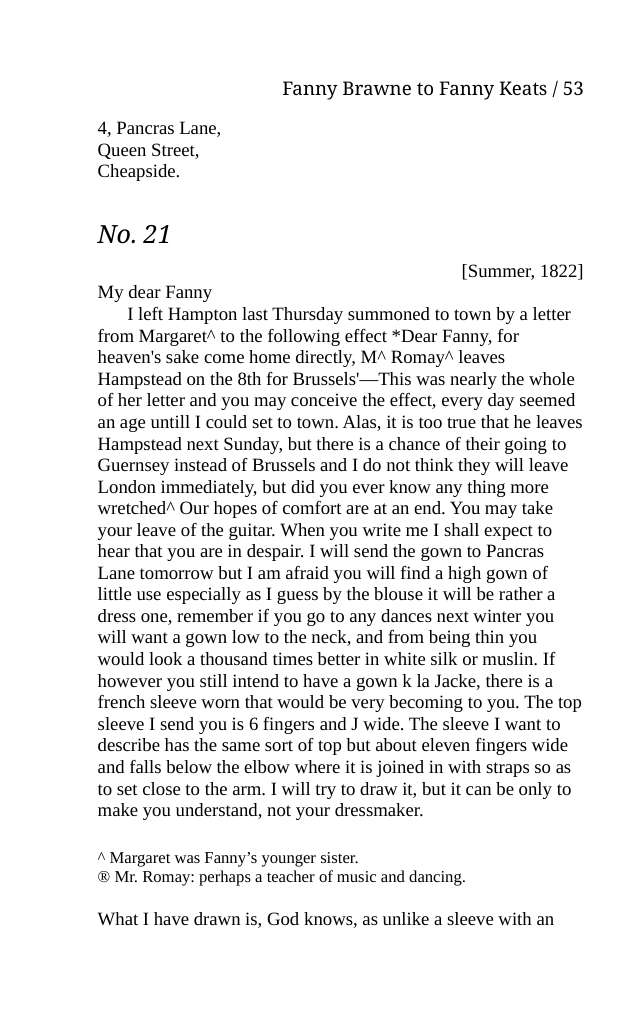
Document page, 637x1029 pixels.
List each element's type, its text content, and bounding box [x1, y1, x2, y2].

text Queen Street, [97, 139, 583, 160]
subtitle No. 21 [97, 217, 583, 251]
text 4, Pancras Lane, [97, 117, 583, 139]
text What I have drawn is, God knows, as unlike a sleeve with an [97, 908, 583, 929]
text ® Mr. Romay: perhaps a teacher of music and dancing. [97, 867, 583, 886]
text Cheapside. [97, 160, 583, 182]
text My dear Fanny [97, 281, 583, 303]
text ^ Margaret was Fanny’s younger sister. [97, 848, 583, 867]
text [Summer, 1822] [97, 260, 583, 281]
text I left Hampton last Thursday summoned to town by a letter from Margaret^ to the following effect *Dear Fanny, for heaven's sake come home directly, M^ Romay^ leaves Hampstead on the 8th for Brussels'—This was nearly the whole of her letter and you may conceive the effect, every day seemed an age untill I could set to town. Alas, it is too true that he leaves Hampstead next Sunday, but there is a chance of their going to Guernsey instead of Brussels and I do not think they will leave London immediately, but did you ever know any thing more wretched^ Our hopes of comfort are at an end. You may take your leave of the guitar. When you write me I shall expect to hear that you are in despair. I will send the gown to Pancras Lane tomorrow but I am afraid you will find a high gown of little use especially as I guess by the blouse it will be rather a dress one, remember if you go to any dances next winter you will want a gown low to the neck, and from being thin you would look a thousand times better in white silk or muslin. If however you still intend to have a gown k la Jacke, there is a french sleeve worn that would be very becoming to you. The top sleeve I send you is 6 fingers and J wide. The sleeve I want to describe has the same sort of top but about eleven fingers wide and falls below the elbow where it is joined in with straps so as to set close to the arm. I will try to draw it, but it can be only to make you understand, not your dressmaker. [97, 303, 583, 821]
